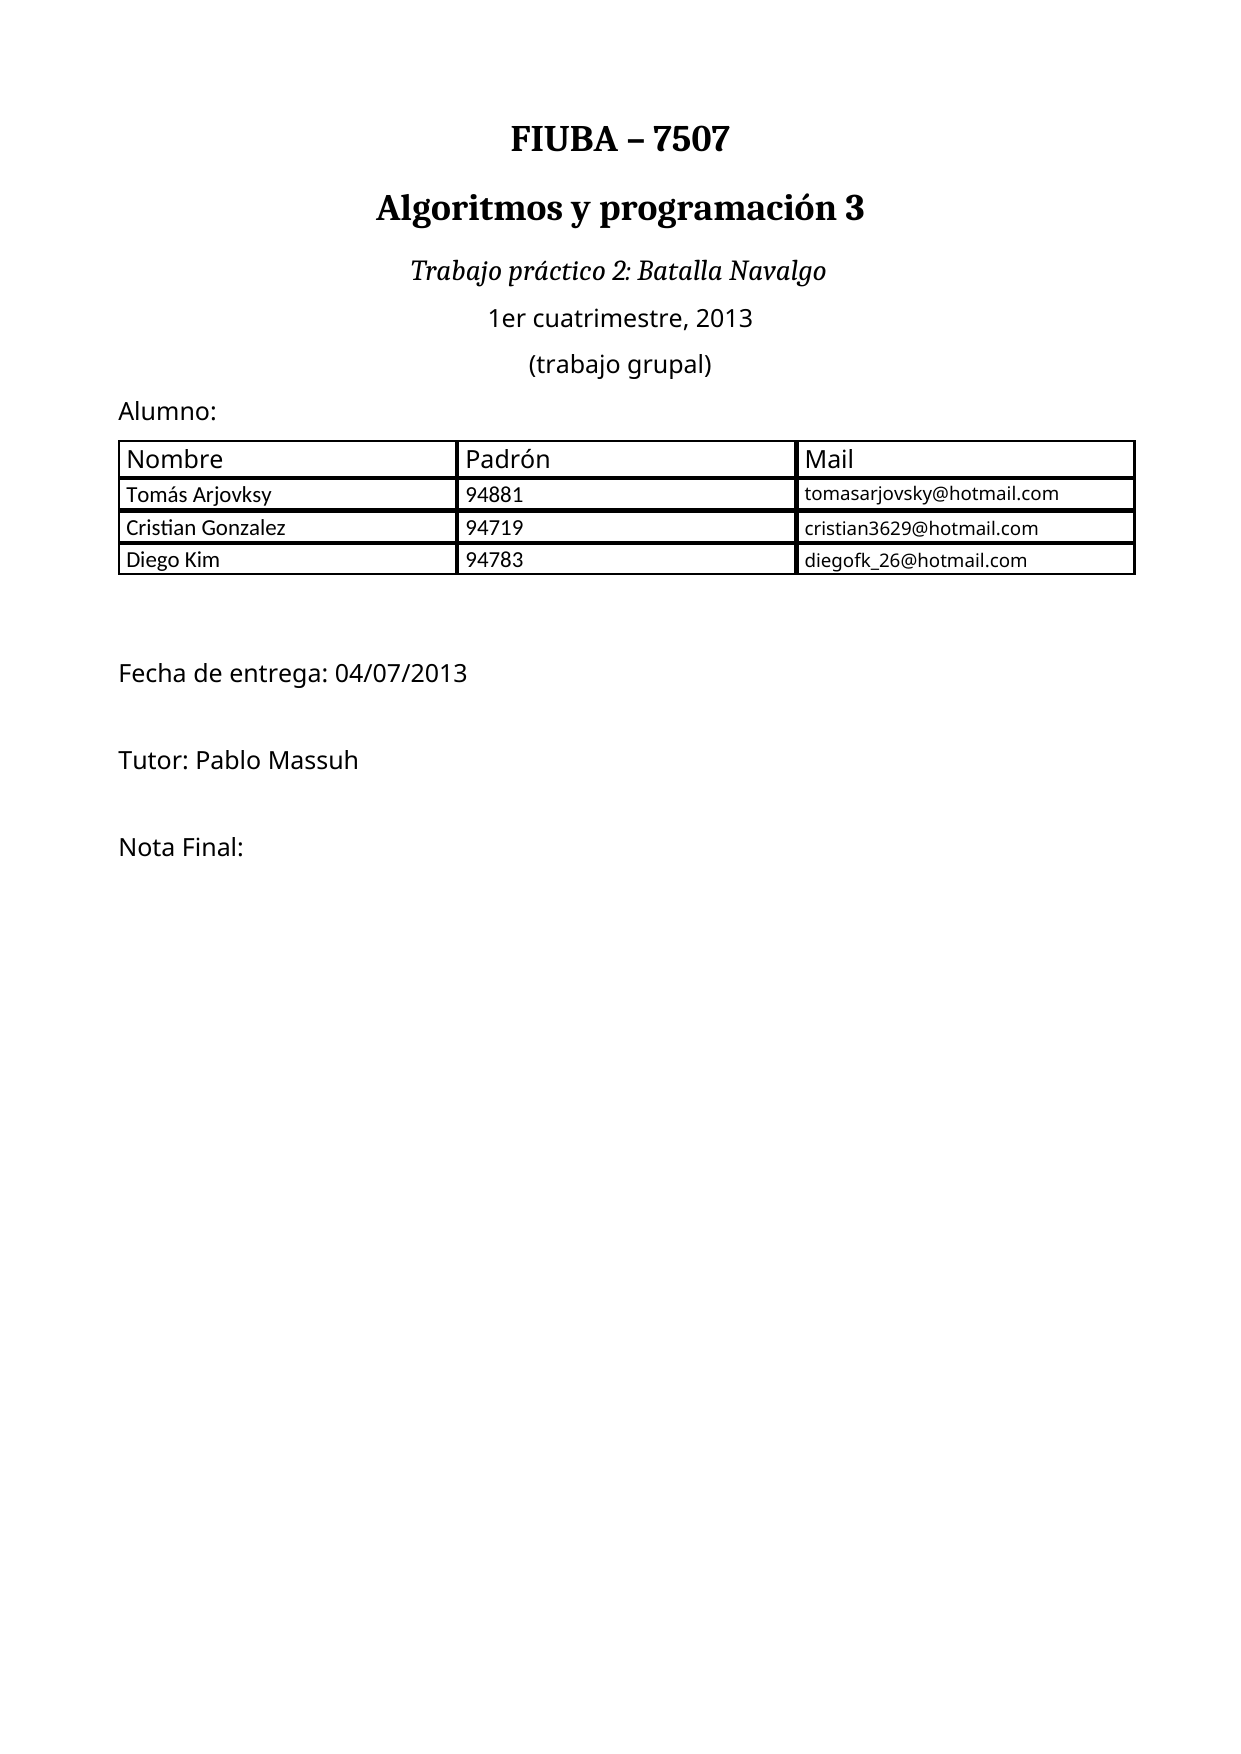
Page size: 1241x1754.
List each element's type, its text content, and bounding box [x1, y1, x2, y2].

text 1er cuatrimestre, 2013 [118, 300, 1122, 334]
text Fecha de entrega: 04/07/2013 [118, 656, 1122, 690]
text FIUBA – 7507 [118, 118, 1122, 161]
table_cell 94719 [459, 513, 794, 541]
text Nota Final: [118, 830, 1122, 864]
text Tutor: Pablo Massuh [118, 743, 1122, 777]
table_header Nombre [120, 442, 455, 476]
table_header Padrón [459, 442, 794, 476]
table_cell 94783 [459, 545, 794, 573]
text Alumno: [118, 393, 1122, 428]
table_cell tomasarjovsky@hotmail.com [799, 480, 1133, 508]
table_cell cristian3629@hotmail.com [799, 513, 1133, 541]
table_cell Cristian Gonzalez [120, 513, 455, 541]
table_header Mail [799, 442, 1133, 476]
table_cell Diego Kim [120, 545, 455, 573]
table_cell 94881 [459, 480, 794, 508]
text Trabajo práctico 2: Batalla Navalgo [118, 254, 1122, 288]
text (trabajo grupal) [118, 347, 1122, 381]
table_cell Tomás Arjovksy [120, 480, 455, 508]
text Algoritmos y programación 3 [118, 186, 1122, 229]
table_cell diegofk_26@hotmail.com [799, 545, 1133, 573]
